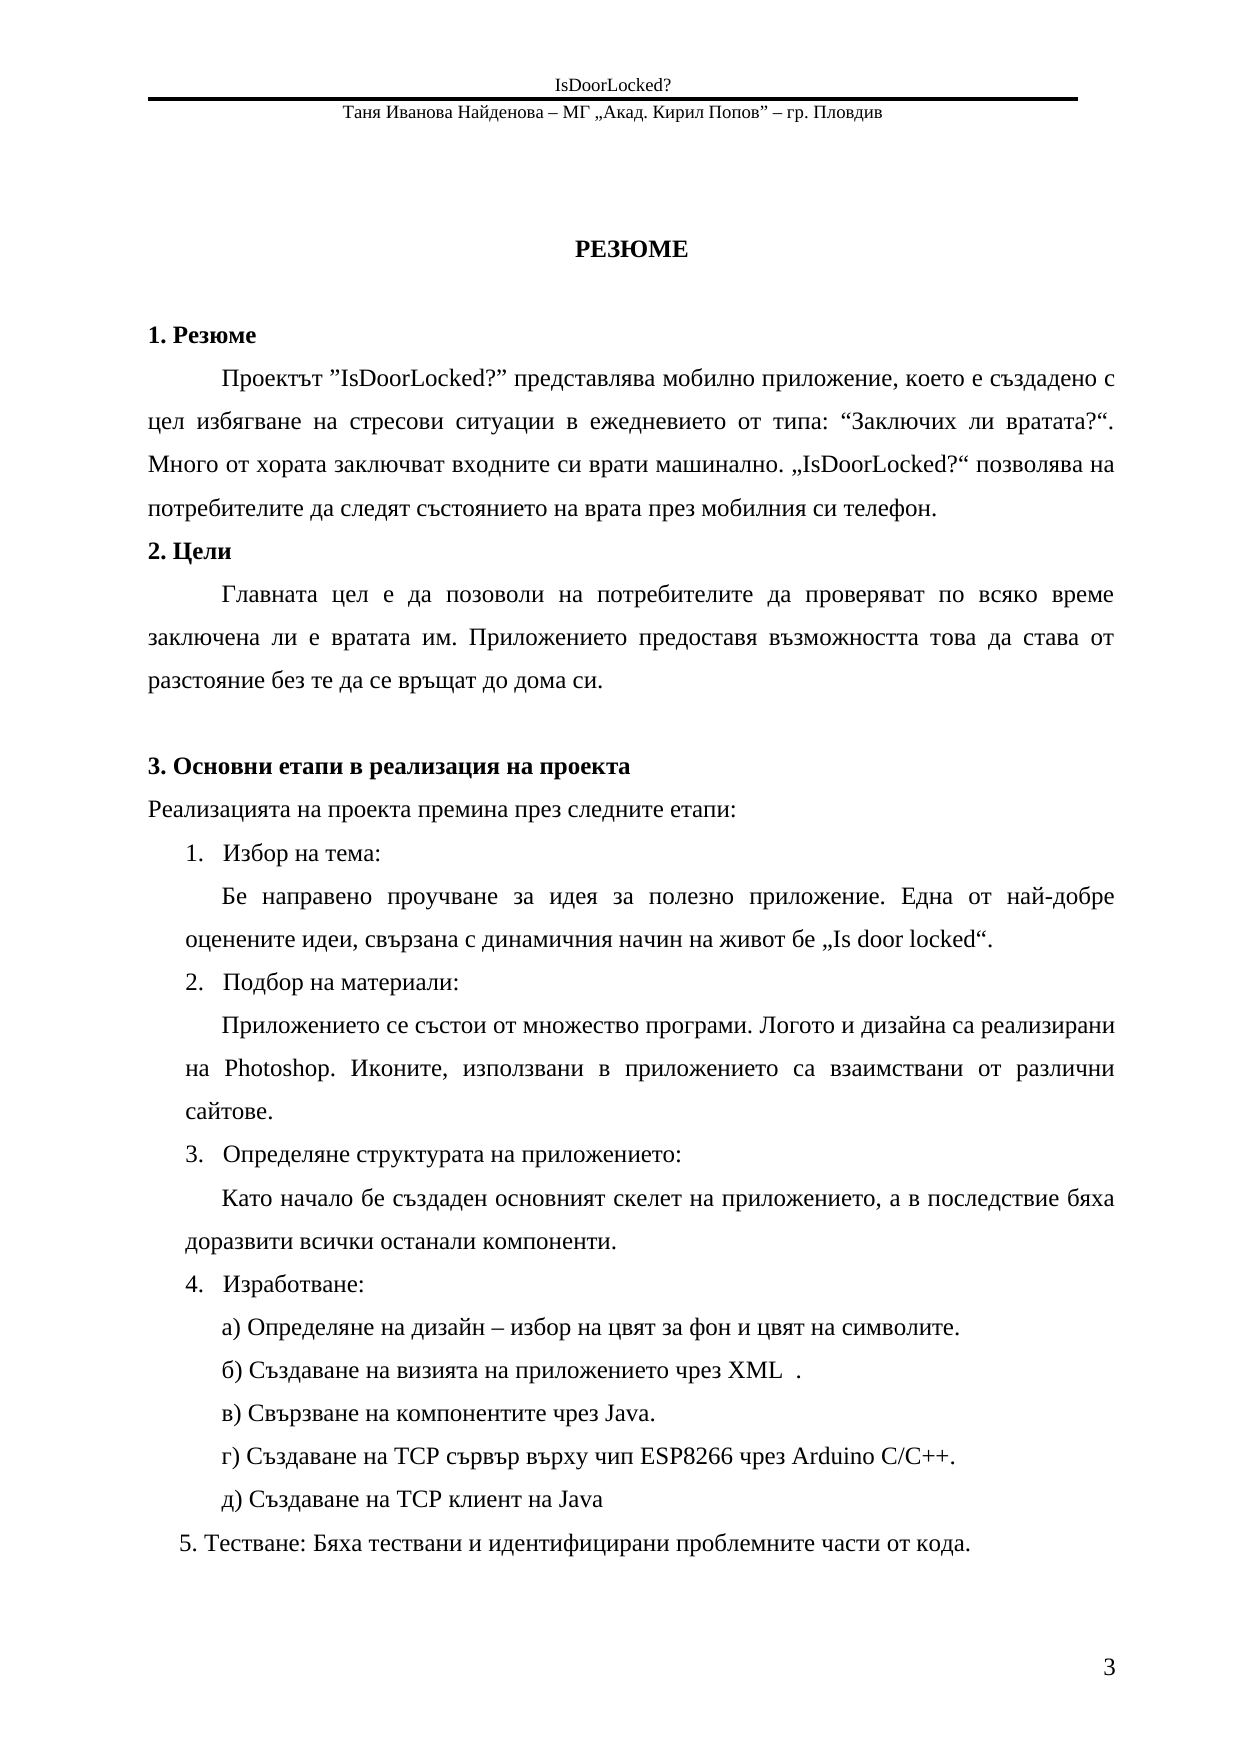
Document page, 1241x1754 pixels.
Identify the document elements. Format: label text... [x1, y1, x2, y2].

text д) Създаване на TCP клиент на Java [148, 1484, 1116, 1513]
text г) Създаване на TCP сървър върху чип ESP8266 чрез Arduino C/C++. [148, 1441, 1116, 1470]
text в) Свързване на компонентите чрез Java. [148, 1398, 1116, 1427]
text Главната цел е да позоволи на потребителите да проверяват по всяко време заключена ли е вратата им. Приложението предоставя възможността това да става от разстояние без те да се връщат до дома си. [148, 579, 1116, 694]
list Избор на тема: [185, 838, 1116, 866]
list Определяне структурата на приложението: [185, 1139, 1116, 1168]
text Като начало бе създаден основният скелет на приложението, а в последствие бяха доразвити всички останали компоненти. [185, 1183, 1116, 1254]
text б) Създаване на визията на приложението чрез XML . [148, 1355, 1116, 1384]
text Приложението се състои от множество програми. Логото и дизайна са реализирани на Photoshop. Иконите, използвани в приложението са взаимствани от различни сайтове. [185, 1010, 1116, 1125]
text 2. Цели [148, 536, 1116, 564]
text РЕЗЮМЕ [148, 234, 1116, 263]
text Бе направено проучване за идея за полезно приложение. Една от най-добре оценените идеи, свързана с динамичния начин на живот бе „Is door locked“. [185, 881, 1116, 953]
list Изработване: [185, 1269, 1116, 1298]
text Реализацията на проекта премина през следните етапи: [148, 794, 1116, 823]
text 1. Резюме [148, 320, 1116, 349]
text а) Определяне на дизайн – избор на цвят за фон и цвят на символите. [148, 1312, 1116, 1341]
text Проектът ”IsDoorLocked?” представлява мобилно приложение, което е създадено с цел избягване на стресови ситуации в ежедневието от типа: “Заключих ли вратата?“. Много от хората заключват входните си врати машинално. „IsDoorLocked?“ позволява на потребителите да следят състоянието на врата през мобилния си телефон. [148, 363, 1116, 521]
text 5. Тестване: Бяха тествани и идентифицирани проблемните части от кода. [148, 1528, 1116, 1556]
list Подбор на материали: [185, 967, 1116, 996]
text 3. Основни етапи в реализация на проекта [148, 751, 1116, 780]
